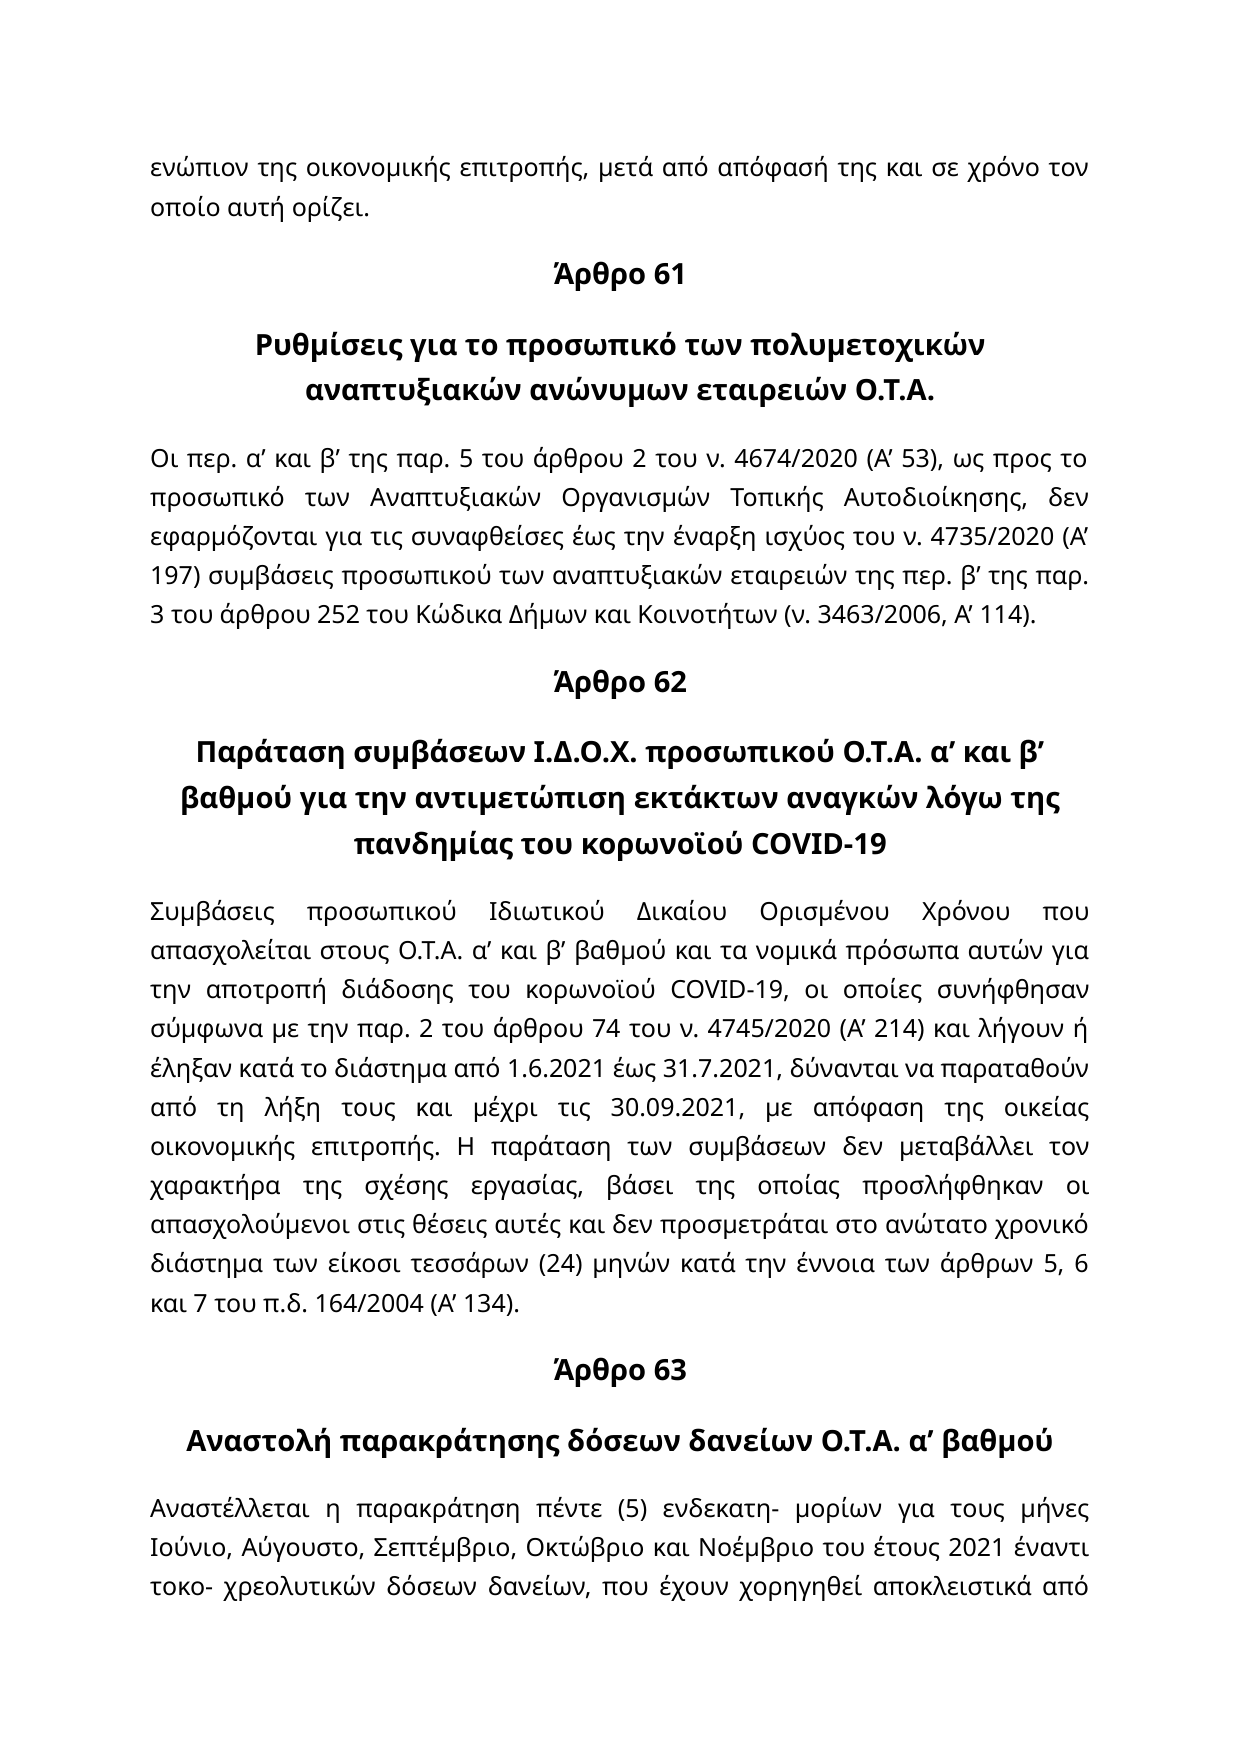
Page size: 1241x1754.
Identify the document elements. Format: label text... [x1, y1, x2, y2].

subtitle Παράταση συμβάσεων Ι.Δ.Ο.Χ. προσωπικού Ο.Τ.Α. α’ και β’ βαθμού για την αντιμετώπιση εκτάκτων αναγκών λόγω της πανδημίας του κορωνοϊού COVID-19 [150, 732, 1090, 863]
subtitle Ρυθμίσεις για το προσωπικό των πολυμετοχικών αναπτυξιακών ανώνυμων εταιρειών Ο.Τ.Α. [150, 324, 1090, 409]
text Αναστέλλεται η παρακράτηση πέντε (5) ενδεκατη- μορίων για τους μήνες Ιούνιο, Αύγουστο, Σεπτέμβριο, Οκτώβριο και Νοέμβριο του έτους 2021 έναντι τοκο- χρεολυτικών δόσεων δανείων, που έχουν χορηγηθεί αποκλειστικά από [150, 1491, 1090, 1603]
subtitle Άρθρο 63 [150, 1349, 1090, 1389]
text Οι περ. α’ και β’ της παρ. 5 του άρθρου 2 του ν. 4674/2020 (Α’ 53), ως προς το προσωπικό των Αναπτυξιακών Οργανισμών Τοπικής Αυτοδιοίκησης, δεν εφαρμόζονται για τις συναφθείσες έως την έναρξη ισχύος του ν. 4735/2020 (Α’ 197) συμβάσεις προσωπικού των αναπτυξιακών εταιρειών της περ. β’ της παρ. 3 του άρθρου 252 του Κώδικα Δήμων και Κοινοτήτων (ν. 3463/2006, Α’ 114). [150, 440, 1090, 631]
text Συμβάσεις προσωπικού Ιδιωτικού Δικαίου Ορισμένου Χρόνου που απασχολείται στους Ο.Τ.Α. α’ και β’ βαθμού και τα νομικά πρόσωπα αυτών για την αποτροπή διάδοσης του κορωνοϊού COVID-19, οι οποίες συνήφθησαν σύμφωνα με την παρ. 2 του άρθρου 74 του ν. 4745/2020 (Α’ 214) και λήγουν ή έληξαν κατά το διάστημα από 1.6.2021 έως 31.7.2021, δύνανται να παραταθούν από τη λήξη τους και μέχρι τις 30.09.2021, με απόφαση της οικείας οικονομικής επιτροπής. Η παράταση των συμβάσεων δεν μεταβάλλει τον χαρακτήρα της σχέσης εργασίας, βάσει της οποίας προσλήφθηκαν οι απασχολούμενοι στις θέσεις αυτές και δεν προσμετράται στο ανώτατο χρονικό διάστημα των είκοσι τεσσάρων (24) μηνών κατά την έννοια των άρθρων 5, 6 και 7 του π.δ. 164/2004 (Α’ 134). [150, 893, 1090, 1319]
subtitle Αναστολή παρακράτησης δόσεων δανείων Ο.Τ.Α. α’ βαθμού [150, 1420, 1090, 1460]
subtitle Άρθρο 61 [150, 253, 1090, 293]
text ενώπιον της οικονομικής επιτροπής, μετά από απόφασή της και σε χρόνο τον οποίο αυτή ορίζει. [150, 150, 1090, 223]
subtitle Άρθρο 62 [150, 661, 1090, 701]
